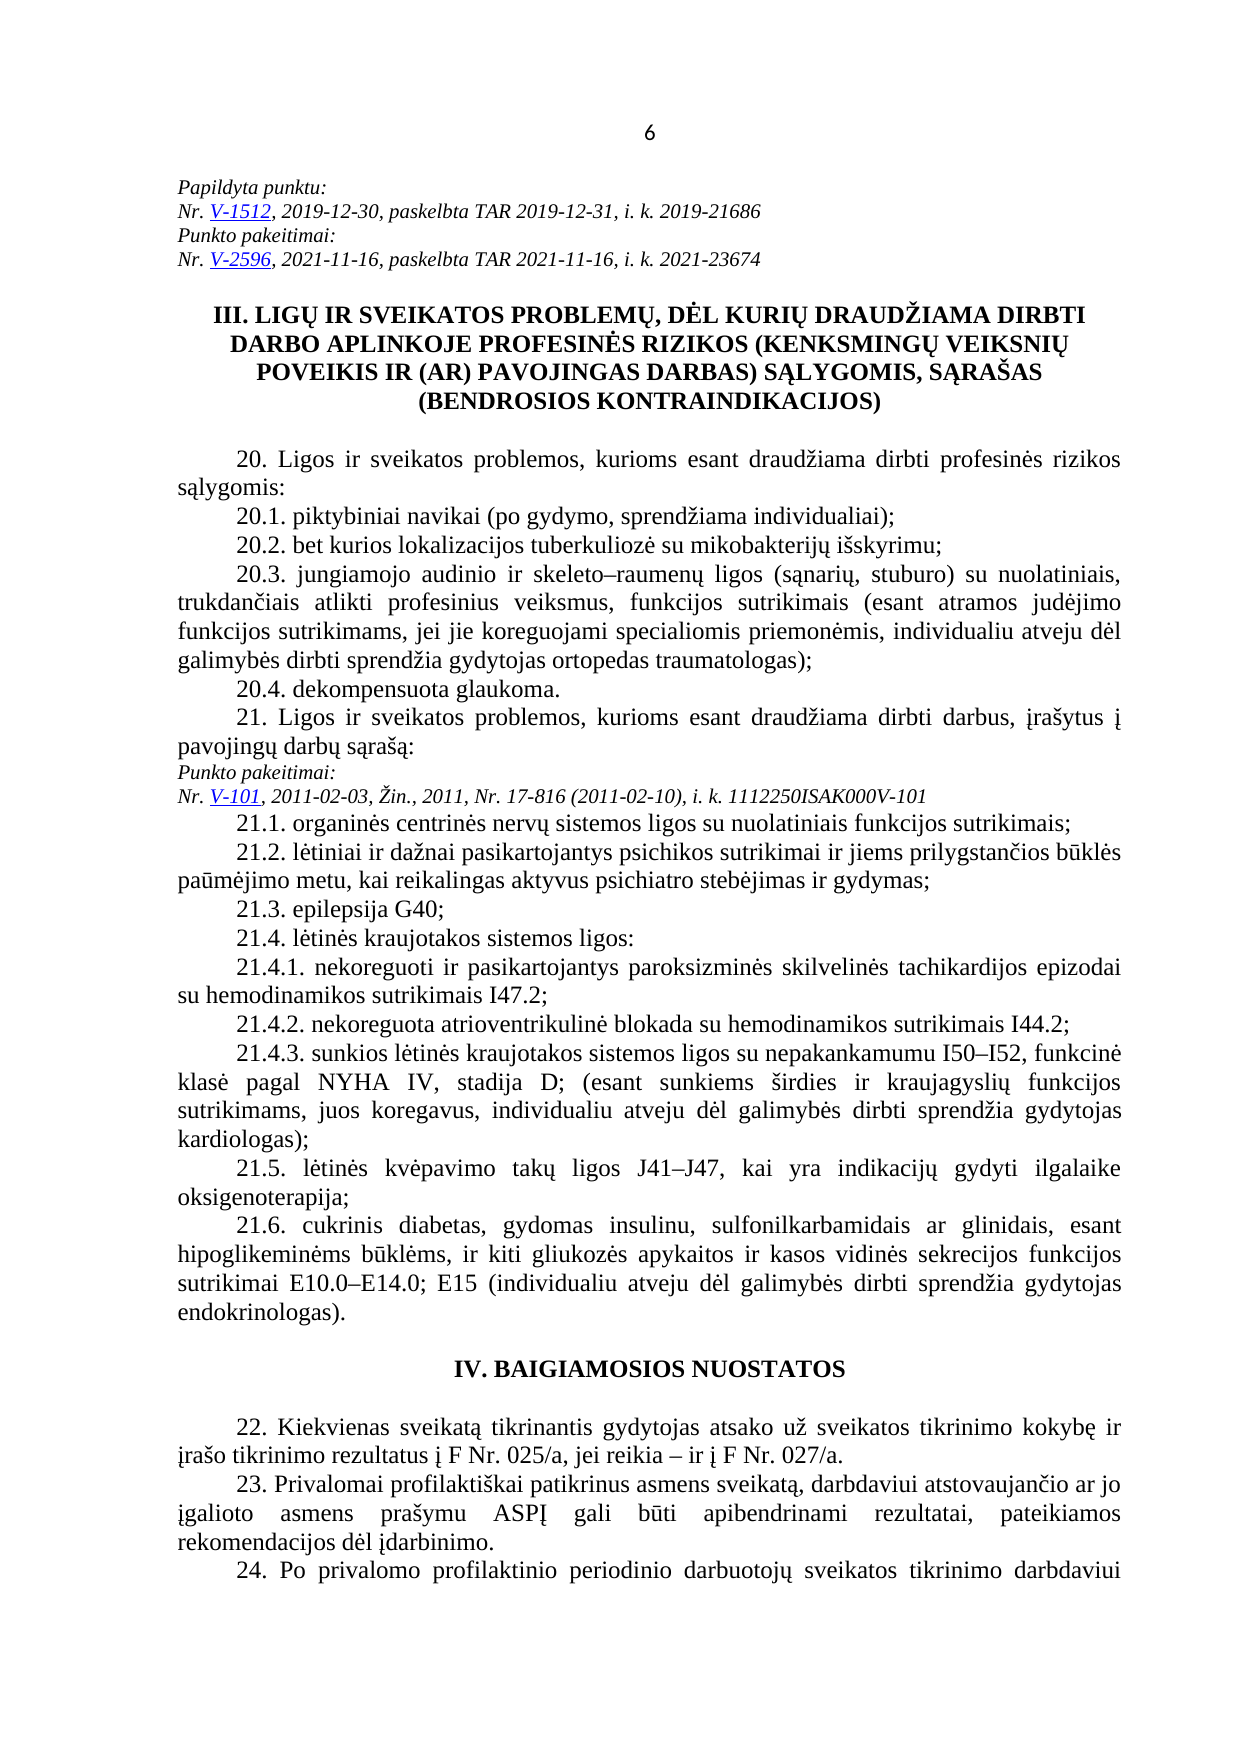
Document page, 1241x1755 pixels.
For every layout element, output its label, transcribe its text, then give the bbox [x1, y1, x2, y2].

text 20. Ligos ir sveikatos problemos, kurioms esant draudžiama dirbti profesinės rizikos sąlygomis: [177, 444, 1122, 501]
text III. LIGŲ IR SVEIKATOS PROBLEMŲ, DĖL KURIŲ DRAUDŽIAMA DIRBTI DARBO APLINKOJE PROFESINĖS RIZIKOS (KENKSMINGŲ VEIKSNIŲ POVEIKIS IR (AR) PAVOJINGAS DARBAS) SĄLYGOMIS, SĄRAŠAS (BENDROSIOS KONTRAINDIKACIJOS) [177, 300, 1122, 415]
text Nr. V-2596, 2021-11-16, paskelbta TAR 2021-11-16, i. k. 2021-23674 [177, 247, 1122, 271]
text 21. Ligos ir sveikatos problemos, kurioms esant draudžiama dirbti darbus, įrašytus į pavojingų darbų sąrašą: [177, 702, 1122, 760]
text 24. Po privalomo profilaktinio periodinio darbuotojų sveikatos tikrinimo darbdaviui [177, 1556, 1122, 1584]
text 20.3. jungiamojo audinio ir skeleto–raumenų ligos (sąnarių, stuburo) su nuolatiniais, trukdančiais atlikti profesinius veiksmus, funkcijos sutrikimais (esant atramos judėjimo funkcijos sutrikimams, jei jie koreguojami specialiomis priemonėmis, individualiu atveju dėl galimybės dirbti sprendžia gydytojas ortopedas traumatologas); [177, 559, 1122, 674]
text 21.4.1. nekoreguoti ir pasikartojantys paroksizminės skilvelinės tachikardijos epizodai su hemodinamikos sutrikimais I47.2; [177, 952, 1122, 1009]
text 21.5. lėtinės kvėpavimo takų ligos J41–J47, kai yra indikacijų gydyti ilgalaike oksigenoterapija; [177, 1153, 1122, 1211]
text 20.2. bet kurios lokalizacijos tuberkuliozė su mikobakterijų išskyrimu; [177, 530, 1122, 559]
text 20.1. piktybiniai navikai (po gydymo, sprendžiama individualiai); [177, 501, 1122, 530]
text 21.6. cukrinis diabetas, gydomas insulinu, sulfonilkarbamidais ar glinidais, esant hipoglikeminėms būklėms, ir kiti gliukozės apykaitos ir kasos vidinės sekrecijos funkcijos sutrikimai E10.0–E14.0; E15 (individualiu atveju dėl galimybės dirbti sprendžia gydytojas endokrinologas). [177, 1211, 1122, 1326]
text 21.4.3. sunkios lėtinės kraujotakos sistemos ligos su nepakankamumu I50–I52, funkcinė klasė pagal NYHA IV, stadija D; (esant sunkiems širdies ir kraujagyslių funkcijos sutrikimams, juos koregavus, individualiu atveju dėl galimybės dirbti sprendžia gydytojas kardiologas); [177, 1038, 1122, 1153]
text 21.4.2. nekoreguota atrioventrikulinė blokada su hemodinamikos sutrikimais I44.2; [177, 1009, 1122, 1038]
text 22. Kiekvienas sveikatą tikrinantis gydytojas atsako už sveikatos tikrinimo kokybę ir įrašo tikrinimo rezultatus į F Nr. 025/a, jei reikia – ir į F Nr. 027/a. [177, 1412, 1122, 1469]
text 21.3. epilepsija G40; [177, 894, 1122, 923]
text Papildyta punktu: [177, 175, 1122, 199]
text IV. baigiamosios nuostatos [177, 1354, 1122, 1383]
text 21.2. lėtiniai ir dažnai pasikartojantys psichikos sutrikimai ir jiems prilygstančios būklės paūmėjimo metu, kai reikalingas aktyvus psichiatro stebėjimas ir gydymas; [177, 837, 1122, 894]
text 23. Privalomai profilaktiškai patikrinus asmens sveikatą, darbdaviui atstovaujančio ar jo įgalioto asmens prašymu ASPĮ gali būti apibendrinami rezultatai, pateikiamos rekomendacijos dėl įdarbinimo. [177, 1469, 1122, 1556]
text 21.4. lėtinės kraujotakos sistemos ligos: [177, 923, 1122, 952]
text Nr. V-1512, 2019-12-30, paskelbta TAR 2019-12-31, i. k. 2019-21686 [177, 199, 1122, 223]
text Nr. V-101, 2011-02-03, Žin., 2011, Nr. 17-816 (2011-02-10), i. k. 1112250ISAK000V-101 [177, 784, 1122, 808]
text Punkto pakeitimai: [177, 223, 1122, 247]
text 20.4. dekompensuota glaukoma. [177, 674, 1122, 702]
text 21.1. organinės centrinės nervų sistemos ligos su nuolatiniais funkcijos sutrikimais; [177, 808, 1122, 837]
text Punkto pakeitimai: [177, 760, 1122, 784]
